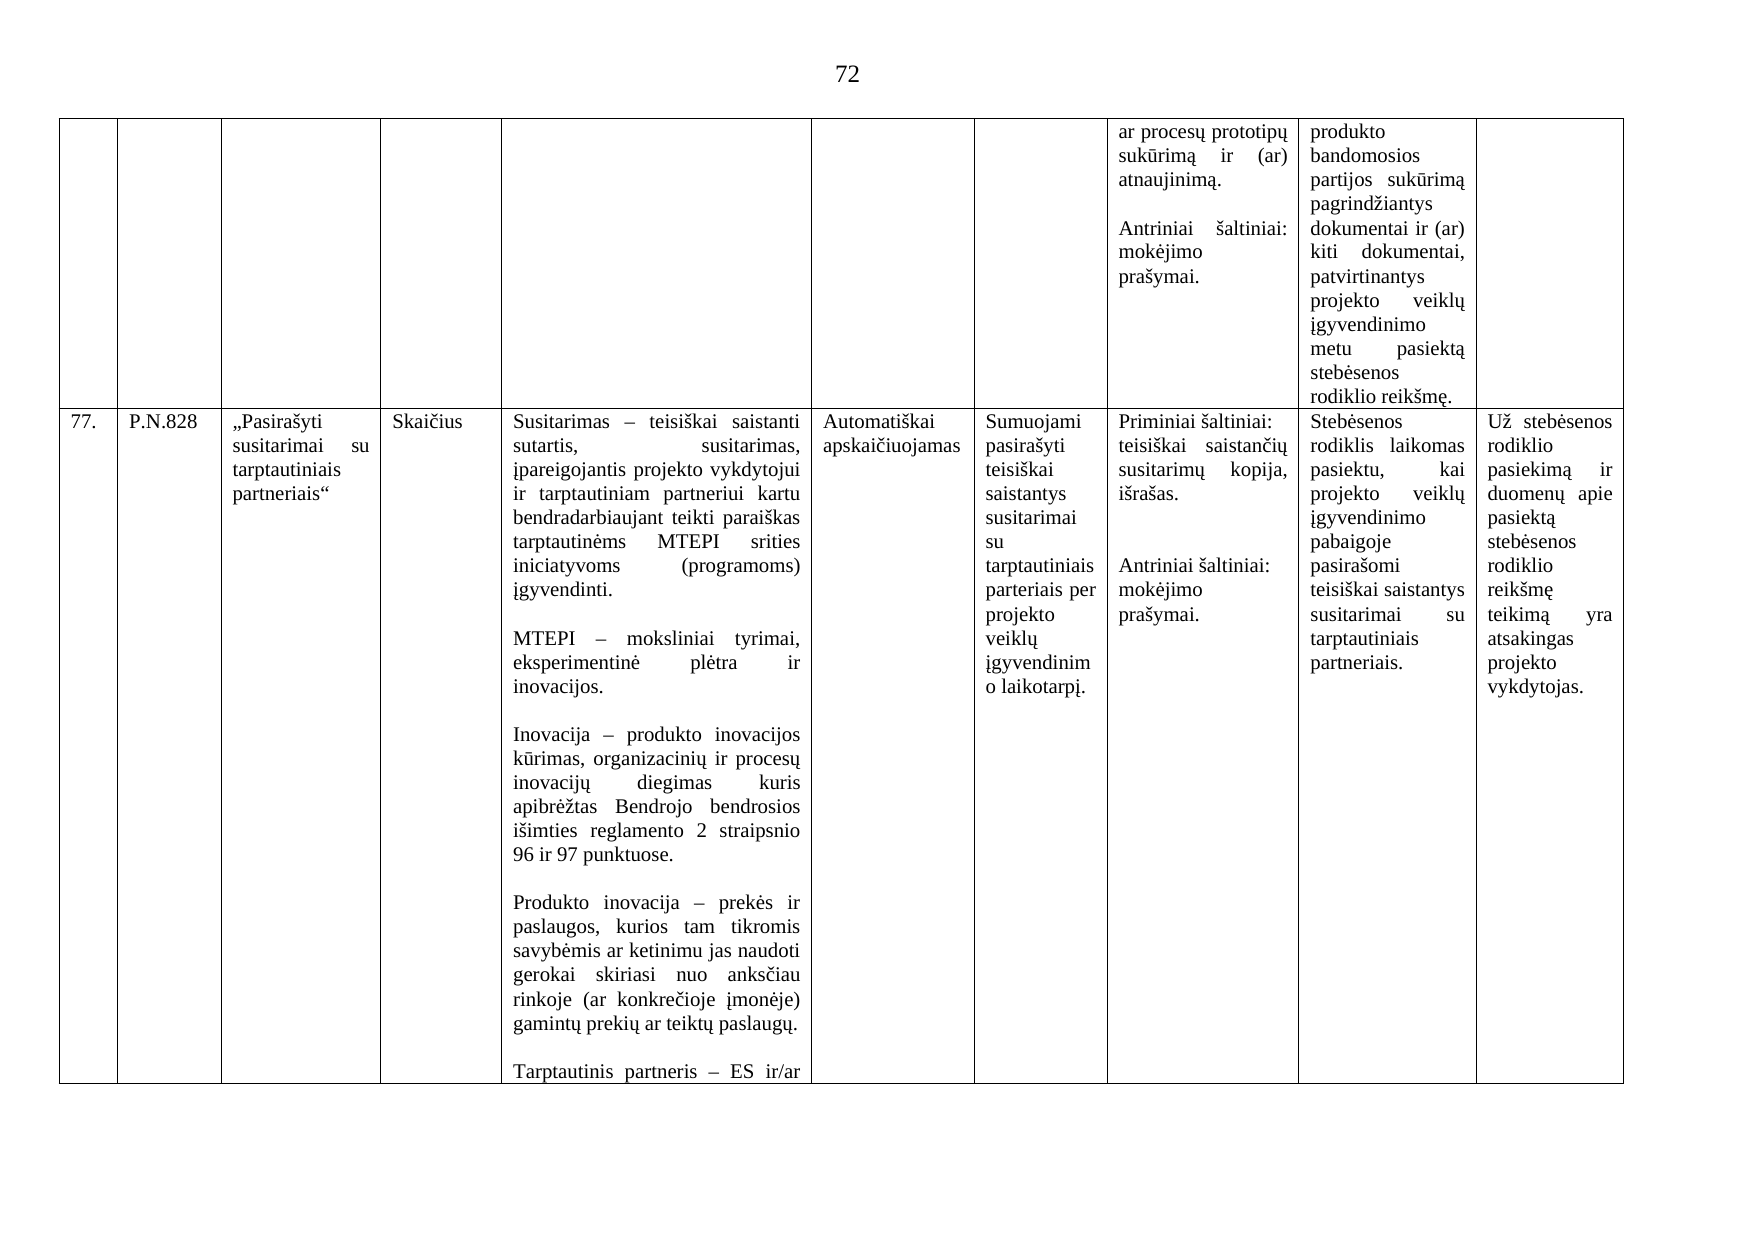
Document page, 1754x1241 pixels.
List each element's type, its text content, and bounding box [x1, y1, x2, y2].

table_cell [381, 119, 501, 408]
table_cell Sumuojami pasirašyti teisiškai saistantys susitarimai su tarptautiniais parteriais per projekto veiklų įgyvendinimo laikotarpį. [975, 409, 1107, 1083]
table_cell [502, 119, 811, 408]
table_cell ar procesų prototipų sukūrimą ir (ar) atnaujinimą. Antriniai šaltiniai: mokėjimo prašymai. [1108, 119, 1298, 408]
table_cell Susitarimas – teisiškai saistanti sutartis, susitarimas, įpareigojantis projekto vykdytojui ir tarptautiniam partneriui kartu bendradarbiaujant teikti paraiškas tarptautinėms MTEPI srities iniciatyvoms (programoms) įgyvendinti. MTEPI – moksliniai tyrimai, eksperimentinė plėtra ir inovacijos. Inovacija – produkto inovacijos kūrimas, organizacinių ir procesų inovacijų diegimas kuris apibrėžtas Bendrojo bendrosios išimties reglamento 2 straipsnio 96 ir 97 punktuose. Produkto inovacija – prekės ir paslaugos, kurios tam tikromis savybėmis ar ketinimu jas naudoti gerokai skiriasi nuo anksčiau rinkoje (ar konkrečioje įmonėje) gamintų prekių ar teiktų paslaugų. Tarptautinis partneris – ES ir/ar [502, 409, 811, 1083]
table_cell [975, 119, 1107, 408]
table_cell Automatiškai apskaičiuojamas [812, 409, 974, 1083]
table_cell Už stebėsenos rodiklio pasiekimą ir duomenų apie pasiektą stebėsenos rodiklio reikšmę teikimą yra atsakingas projekto vykdytojas. [1477, 409, 1623, 1083]
table_cell [118, 119, 221, 408]
table_cell produkto bandomosios partijos sukūrimą pagrindžiantys dokumentai ir (ar) kiti dokumentai, patvirtinantys projekto veiklų įgyvendinimo metu pasiektą stebėsenos rodiklio reikšmę. [1299, 119, 1476, 408]
table_cell [1477, 119, 1623, 408]
table_cell [222, 119, 380, 408]
table_cell [60, 119, 117, 408]
table_cell P.N.828 [118, 409, 221, 1083]
table_cell [812, 119, 974, 408]
table_cell Stebėsenos rodiklis laikomas pasiektu, kai projekto veiklų įgyvendinimo pabaigoje pasirašomi teisiškai saistantys susitarimai su tarptautiniais partneriais. [1299, 409, 1476, 1083]
table_cell „Pasirašyti susitarimai su tarptautiniais partneriais“ [222, 409, 380, 1083]
table_cell Priminiai šaltiniai: teisiškai saistančių susitarimų kopija, išrašas. Antriniai šaltiniai: mokėjimo prašymai. [1108, 409, 1298, 1083]
table_cell Skaičius [381, 409, 501, 1083]
table_cell 77. [60, 409, 117, 1083]
